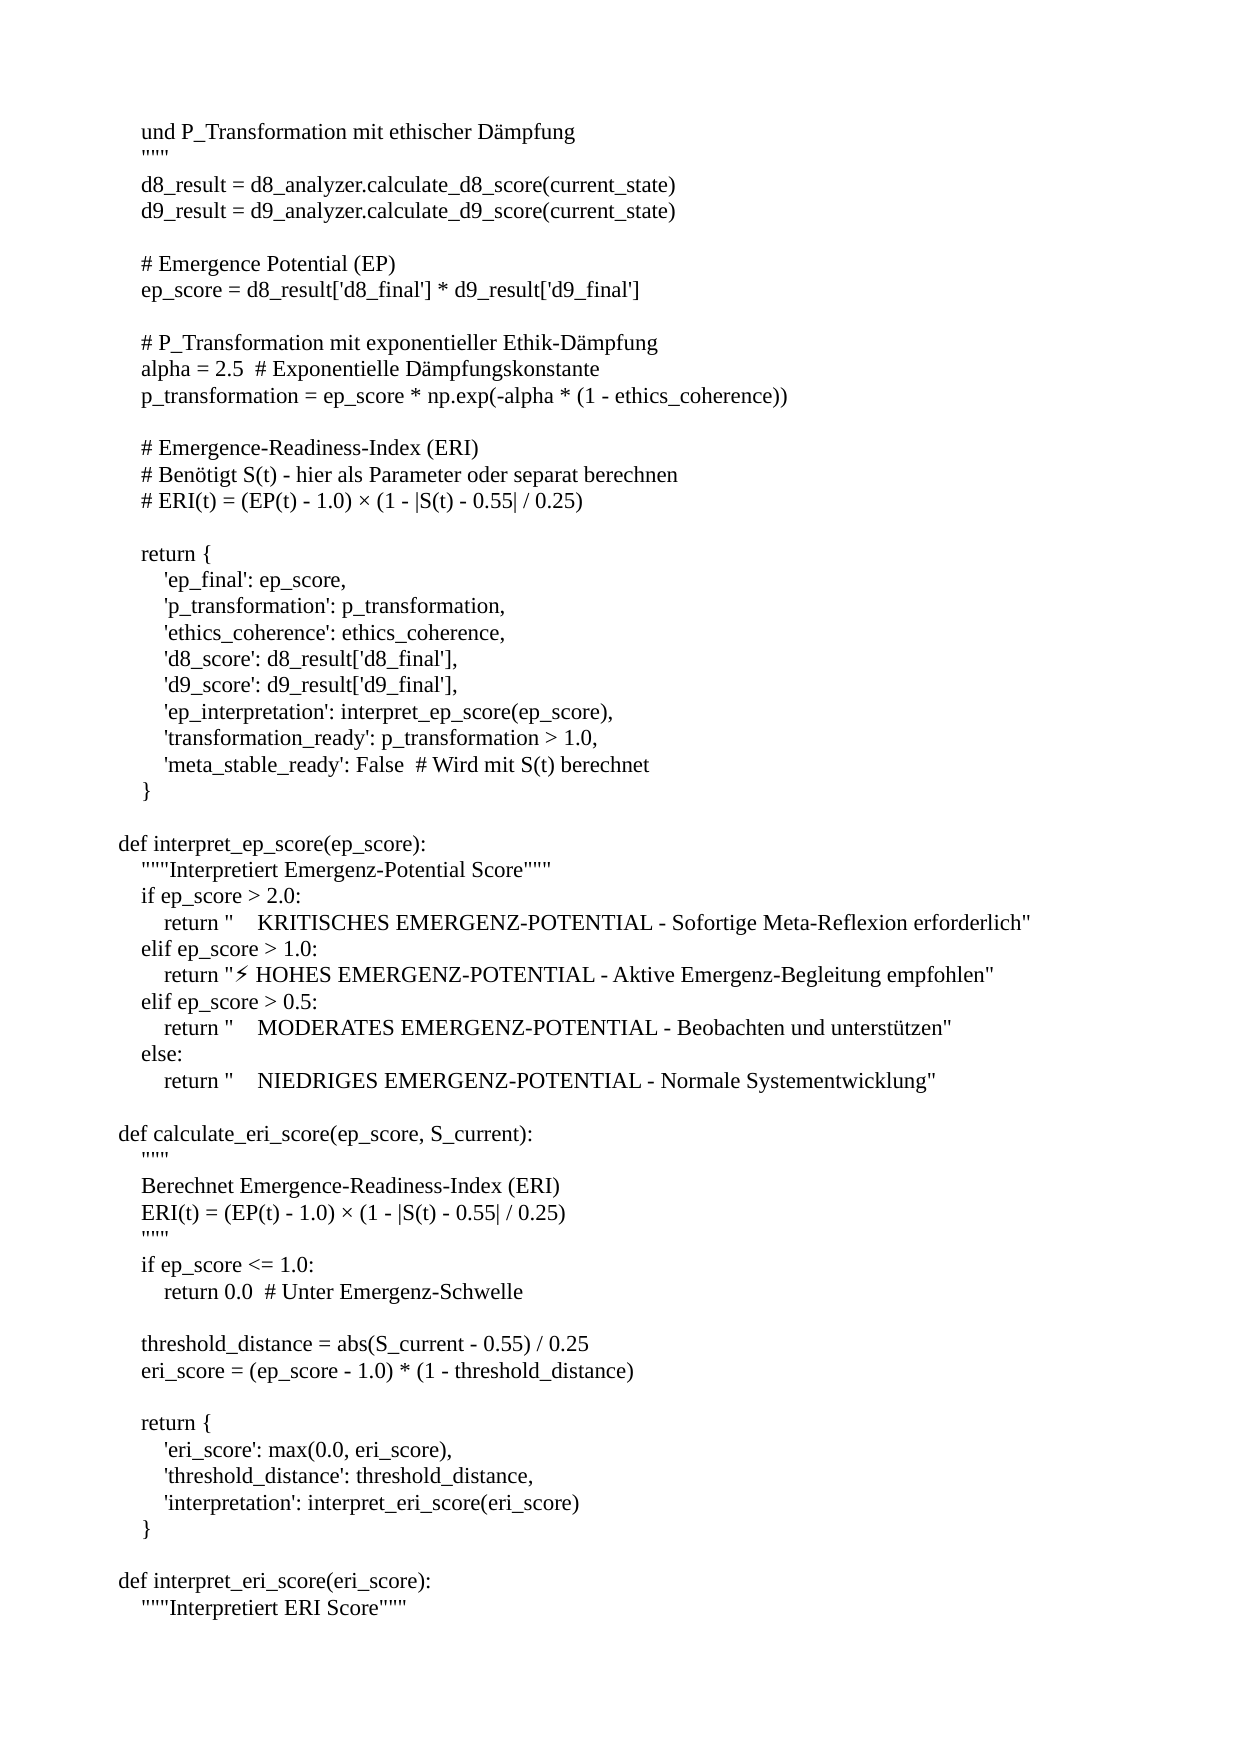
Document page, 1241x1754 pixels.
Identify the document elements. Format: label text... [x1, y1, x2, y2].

text d9_result = d9_analyzer.calculate_d9_score(current_state) [118, 197, 1122, 223]
text def calculate_eri_score(ep_score, S_current): [118, 1119, 1122, 1146]
text 'transformation_ready': p_transformation > 1.0, [118, 724, 1122, 751]
text """ [118, 144, 1122, 171]
text threshold_distance = abs(S_current - 0.55) / 0.25 [118, 1330, 1122, 1357]
text eri_score = (ep_score - 1.0) * (1 - threshold_distance) [118, 1357, 1122, 1383]
text """ [118, 1225, 1122, 1251]
text # P_Transformation mit exponentieller Ethik-Dämpfung [118, 329, 1122, 355]
text # Emergence Potential (EP) [118, 250, 1122, 276]
text return "🌋 KRITISCHES EMERGENZ-POTENTIAL - Sofortige Meta-Reflexion erforderlich" [118, 909, 1122, 935]
text """ [118, 1146, 1122, 1172]
text return { [118, 1409, 1122, 1436]
text # ERI(t) = (EP(t) - 1.0) × (1 - |S(t) - 0.55| / 0.25) [118, 487, 1122, 513]
text ep_score = d8_result['d8_final'] * d9_result['d9_final'] [118, 276, 1122, 303]
text return "⚡ HOHES EMERGENZ-POTENTIAL - Aktive Emergenz-Begleitung empfohlen" [118, 961, 1122, 988]
text } [118, 1515, 1122, 1541]
text # Benötigt S(t) - hier als Parameter oder separat berechnen [118, 461, 1122, 487]
text 'meta_stable_ready': False # Wird mit S(t) berechnet [118, 751, 1122, 777]
text p_transformation = ep_score * np.exp(-alpha * (1 - ethics_coherence)) [118, 382, 1122, 408]
text Berechnet Emergence-Readiness-Index (ERI) [118, 1172, 1122, 1199]
text """Interpretiert ERI Score""" [118, 1594, 1122, 1620]
text def interpret_eri_score(eri_score): [118, 1568, 1122, 1594]
text return "💡 MODERATES EMERGENZ-POTENTIAL - Beobachten und unterstützen" [118, 1014, 1122, 1041]
text """Interpretiert Emergenz-Potential Score""" [118, 856, 1122, 882]
text 'interpretation': interpret_eri_score(eri_score) [118, 1488, 1122, 1515]
text if ep_score > 2.0: [118, 882, 1122, 909]
text if ep_score <= 1.0: [118, 1251, 1122, 1278]
text 'd9_score': d9_result['d9_final'], [118, 672, 1122, 698]
text elif ep_score > 1.0: [118, 935, 1122, 961]
text 'ep_final': ep_score, [118, 566, 1122, 592]
text # Emergence-Readiness-Index (ERI) [118, 434, 1122, 461]
text 'd8_score': d8_result['d8_final'], [118, 645, 1122, 672]
text 'eri_score': max(0.0, eri_score), [118, 1436, 1122, 1462]
text d8_result = d8_analyzer.calculate_d8_score(current_state) [118, 171, 1122, 197]
text und P_Transformation mit ethischer Dämpfung [118, 118, 1122, 144]
text 'ep_interpretation': interpret_ep_score(ep_score), [118, 698, 1122, 724]
text return "🌊 NIEDRIGES EMERGENZ-POTENTIAL - Normale Systementwicklung" [118, 1067, 1122, 1093]
text 'threshold_distance': threshold_distance, [118, 1462, 1122, 1488]
text 'ethics_coherence': ethics_coherence, [118, 619, 1122, 645]
text ERI(t) = (EP(t) - 1.0) × (1 - |S(t) - 0.55| / 0.25) [118, 1199, 1122, 1225]
text else: [118, 1041, 1122, 1067]
text return { [118, 540, 1122, 566]
text return 0.0 # Unter Emergenz-Schwelle [118, 1278, 1122, 1304]
text def interpret_ep_score(ep_score): [118, 830, 1122, 856]
text } [118, 777, 1122, 803]
text 'p_transformation': p_transformation, [118, 592, 1122, 619]
text alpha = 2.5 # Exponentielle Dämpfungskonstante [118, 355, 1122, 382]
text elif ep_score > 0.5: [118, 988, 1122, 1014]
